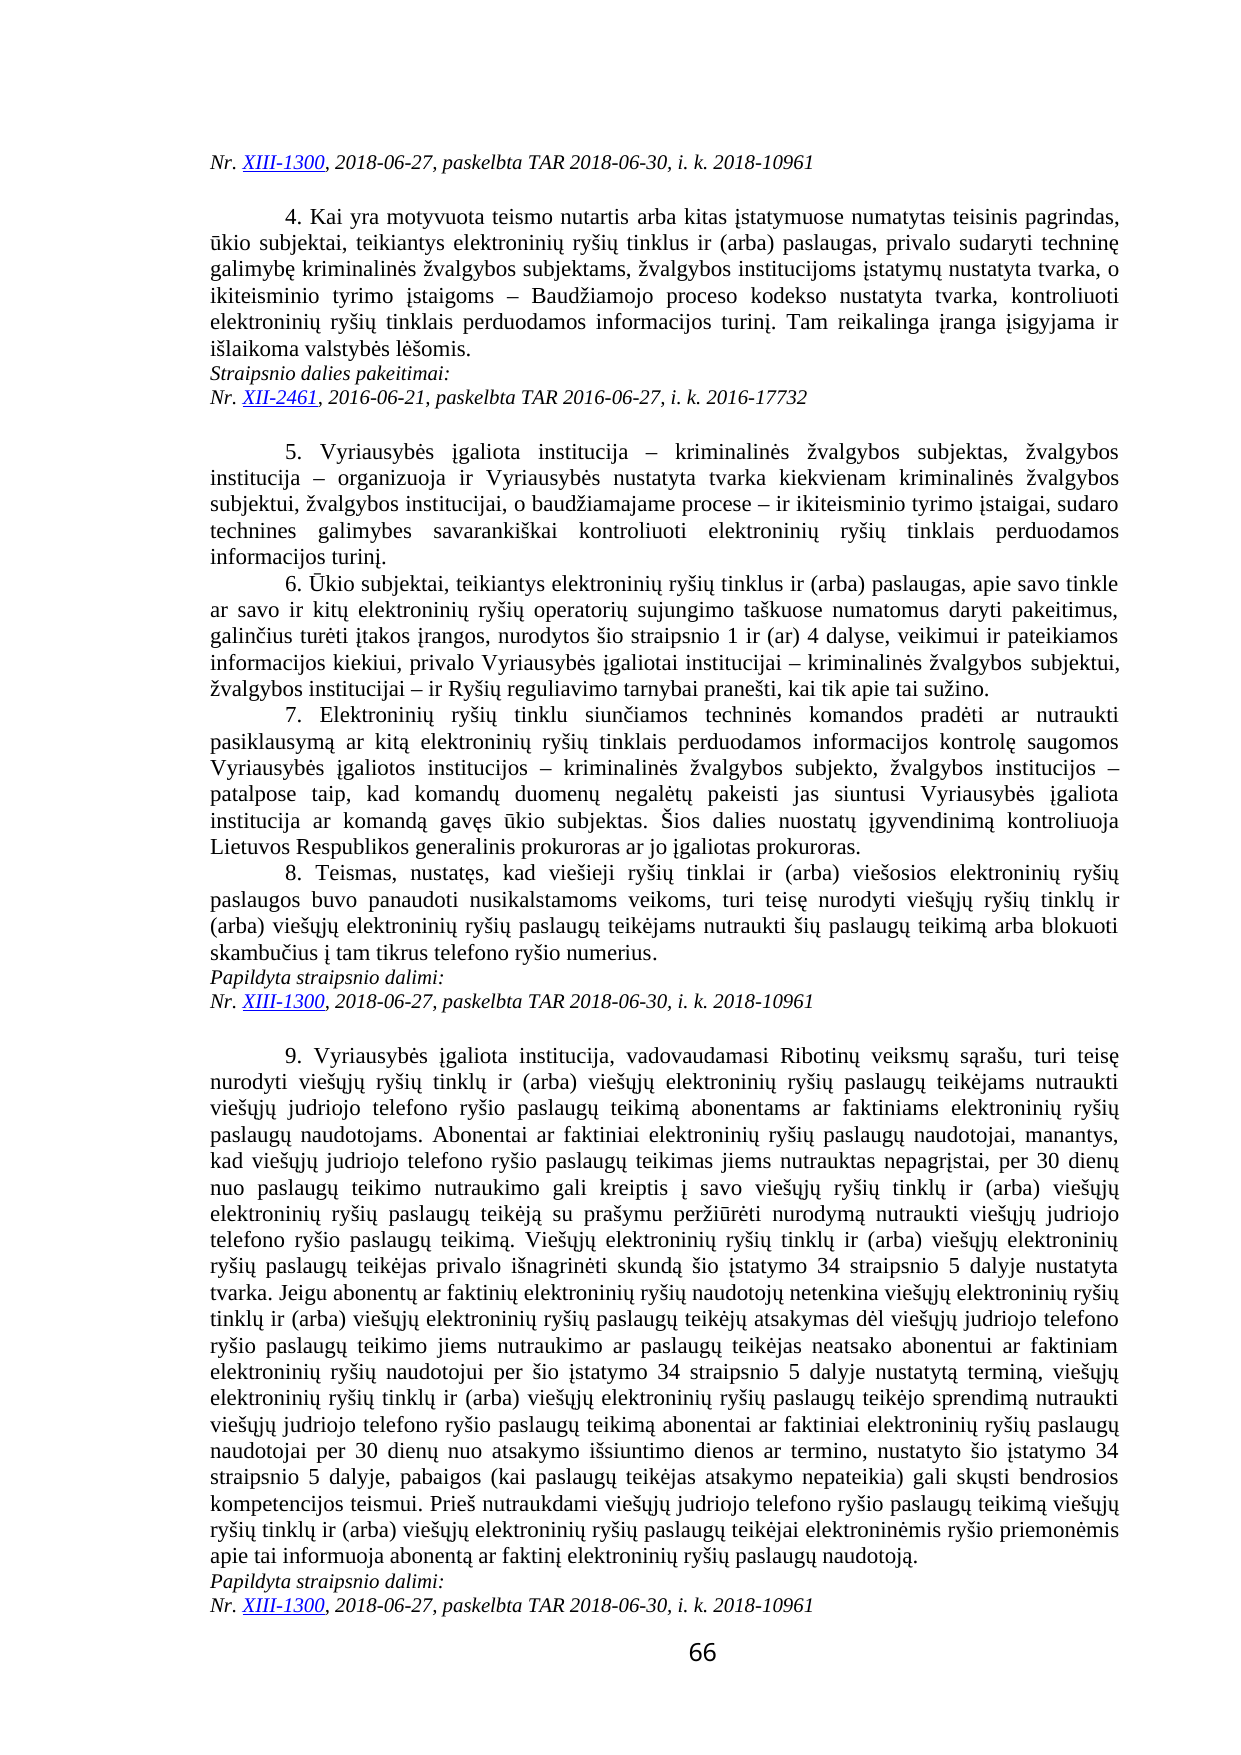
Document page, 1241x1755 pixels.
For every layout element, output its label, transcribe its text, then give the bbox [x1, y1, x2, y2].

text 8. Teismas, nustatęs, kad viešieji ryšių tinklai ir (arba) viešosios elektroninių ryšių paslaugos buvo panaudoti nusikalstamoms veikoms, turi teisę nurodyti viešųjų ryšių tinklų ir (arba) viešųjų elektroninių ryšių paslaugų teikėjams nutraukti šių paslaugų teikimą arba blokuoti skambučius į tam tikrus telefono ryšio numerius. [210, 859, 1120, 965]
text Nr. XIII-1300, 2018-06-27, paskelbta TAR 2018-06-30, i. k. 2018-10961 [210, 1593, 1120, 1617]
text 4. Kai yra motyvuota teismo nutartis arba kitas įstatymuose numatytas teisinis pagrindas, ūkio subjektai, teikiantys elektroninių ryšių tinklus ir (arba) paslaugas, privalo sudaryti techninę galimybę kriminalinės žvalgybos subjektams, žvalgybos institucijoms įstatymų nustatyta tvarka, o ikiteisminio tyrimo įstaigoms – Baudžiamojo proceso kodekso nustatyta tvarka, kontroliuoti elektroninių ryšių tinklais perduodamos informacijos turinį. Tam reikalinga įranga įsigyjama ir išlaikoma valstybės lėšomis. [210, 203, 1120, 361]
text 5. Vyriausybės įgaliota institucija – kriminalinės žvalgybos subjektas, žvalgybos institucija – organizuoja ir Vyriausybės nustatyta tvarka kiekvienam kriminalinės žvalgybos subjektui, žvalgybos institucijai, o baudžiamajame procese – ir ikiteisminio tyrimo įstaigai, sudaro technines galimybes savarankiškai kontroliuoti elektroninių ryšių tinklais perduodamos informacijos turinį. [210, 438, 1120, 569]
text Papildyta straipsnio dalimi: [210, 1569, 1120, 1593]
text 9. Vyriausybės įgaliota institucija, vadovaudamasi Ribotinų veiksmų sąrašu, turi teisę nurodyti viešųjų ryšių tinklų ir (arba) viešųjų elektroninių ryšių paslaugų teikėjams nutraukti viešųjų judriojo telefono ryšio paslaugų teikimą abonentams ar faktiniams elektroninių ryšių paslaugų naudotojams. Abonentai ar faktiniai elektroninių ryšių paslaugų naudotojai, manantys, kad viešųjų judriojo telefono ryšio paslaugų teikimas jiems nutrauktas nepagrįstai, per 30 dienų nuo paslaugų teikimo nutraukimo gali kreiptis į savo viešųjų ryšių tinklų ir (arba) viešųjų elektroninių ryšių paslaugų teikėją su prašymu peržiūrėti nurodymą nutraukti viešųjų judriojo telefono ryšio paslaugų teikimą. Viešųjų elektroninių ryšių tinklų ir (arba) viešųjų elektroninių ryšių paslaugų teikėjas privalo išnagrinėti skundą šio įstatymo 34 straipsnio 5 dalyje nustatyta tvarka. Jeigu abonentų ar faktinių elektroninių ryšių naudotojų netenkina viešųjų elektroninių ryšių tinklų ir (arba) viešųjų elektroninių ryšių paslaugų teikėjų atsakymas dėl viešųjų judriojo telefono ryšio paslaugų teikimo jiems nutraukimo ar paslaugų teikėjas neatsako abonentui ar faktiniam elektroninių ryšių naudotojui per šio įstatymo 34 straipsnio 5 dalyje nustatytą terminą, viešųjų elektroninių ryšių tinklų ir (arba) viešųjų elektroninių ryšių paslaugų teikėjo sprendimą nutraukti viešųjų judriojo telefono ryšio paslaugų teikimą abonentai ar faktiniai elektroninių ryšių paslaugų naudotojai per 30 dienų nuo atsakymo išsiuntimo dienos ar termino, nustatyto šio įstatymo 34 straipsnio 5 dalyje, pabaigos (kai paslaugų teikėjas atsakymo nepateikia) gali skųsti bendrosios kompetencijos teismui. Prieš nutraukdami viešųjų judriojo telefono ryšio paslaugų teikimą viešųjų ryšių tinklų ir (arba) viešųjų elektroninių ryšių paslaugų teikėjai elektroninėmis ryšio priemonėmis apie tai informuoja abonentą ar faktinį elektroninių ryšių paslaugų naudotoją. [210, 1042, 1120, 1569]
text Papildyta straipsnio dalimi: [210, 965, 1120, 989]
text Nr. XIII-1300, 2018-06-27, paskelbta TAR 2018-06-30, i. k. 2018-10961 [210, 989, 1120, 1013]
text Straipsnio dalies pakeitimai: [210, 361, 1120, 385]
text 6. Ūkio subjektai, teikiantys elektroninių ryšių tinklus ir (arba) paslaugas, apie savo tinkle ar savo ir kitų elektroninių ryšių operatorių sujungimo taškuose numatomus daryti pakeitimus, galinčius turėti įtakos įrangos, nurodytos šio straipsnio 1 ir (ar) 4 dalyse, veikimui ir pateikiamos informacijos kiekiui, privalo Vyriausybės įgaliotai institucijai – kriminalinės žvalgybos subjektui, žvalgybos institucijai – ir Ryšių reguliavimo tarnybai pranešti, kai tik apie tai sužino. [210, 569, 1120, 701]
text Nr. XIII-1300, 2018-06-27, paskelbta TAR 2018-06-30, i. k. 2018-10961 [210, 150, 1120, 174]
text 7. Elektroninių ryšių tinklu siunčiamos techninės komandos pradėti ar nutraukti pasiklausymą ar kitą elektroninių ryšių tinklais perduodamos informacijos kontrolę saugomos Vyriausybės įgaliotos institucijos – kriminalinės žvalgybos subjekto, žvalgybos institucijos – patalpose taip, kad komandų duomenų negalėtų pakeisti jas siuntusi Vyriausybės įgaliota institucija ar komandą gavęs ūkio subjektas. Šios dalies nuostatų įgyvendinimą kontroliuoja Lietuvos Respublikos generalinis prokuroras ar jo įgaliotas prokuroras. [210, 701, 1120, 859]
text Nr. XII-2461, 2016-06-21, paskelbta TAR 2016-06-27, i. k. 2016-17732 [210, 385, 1120, 409]
